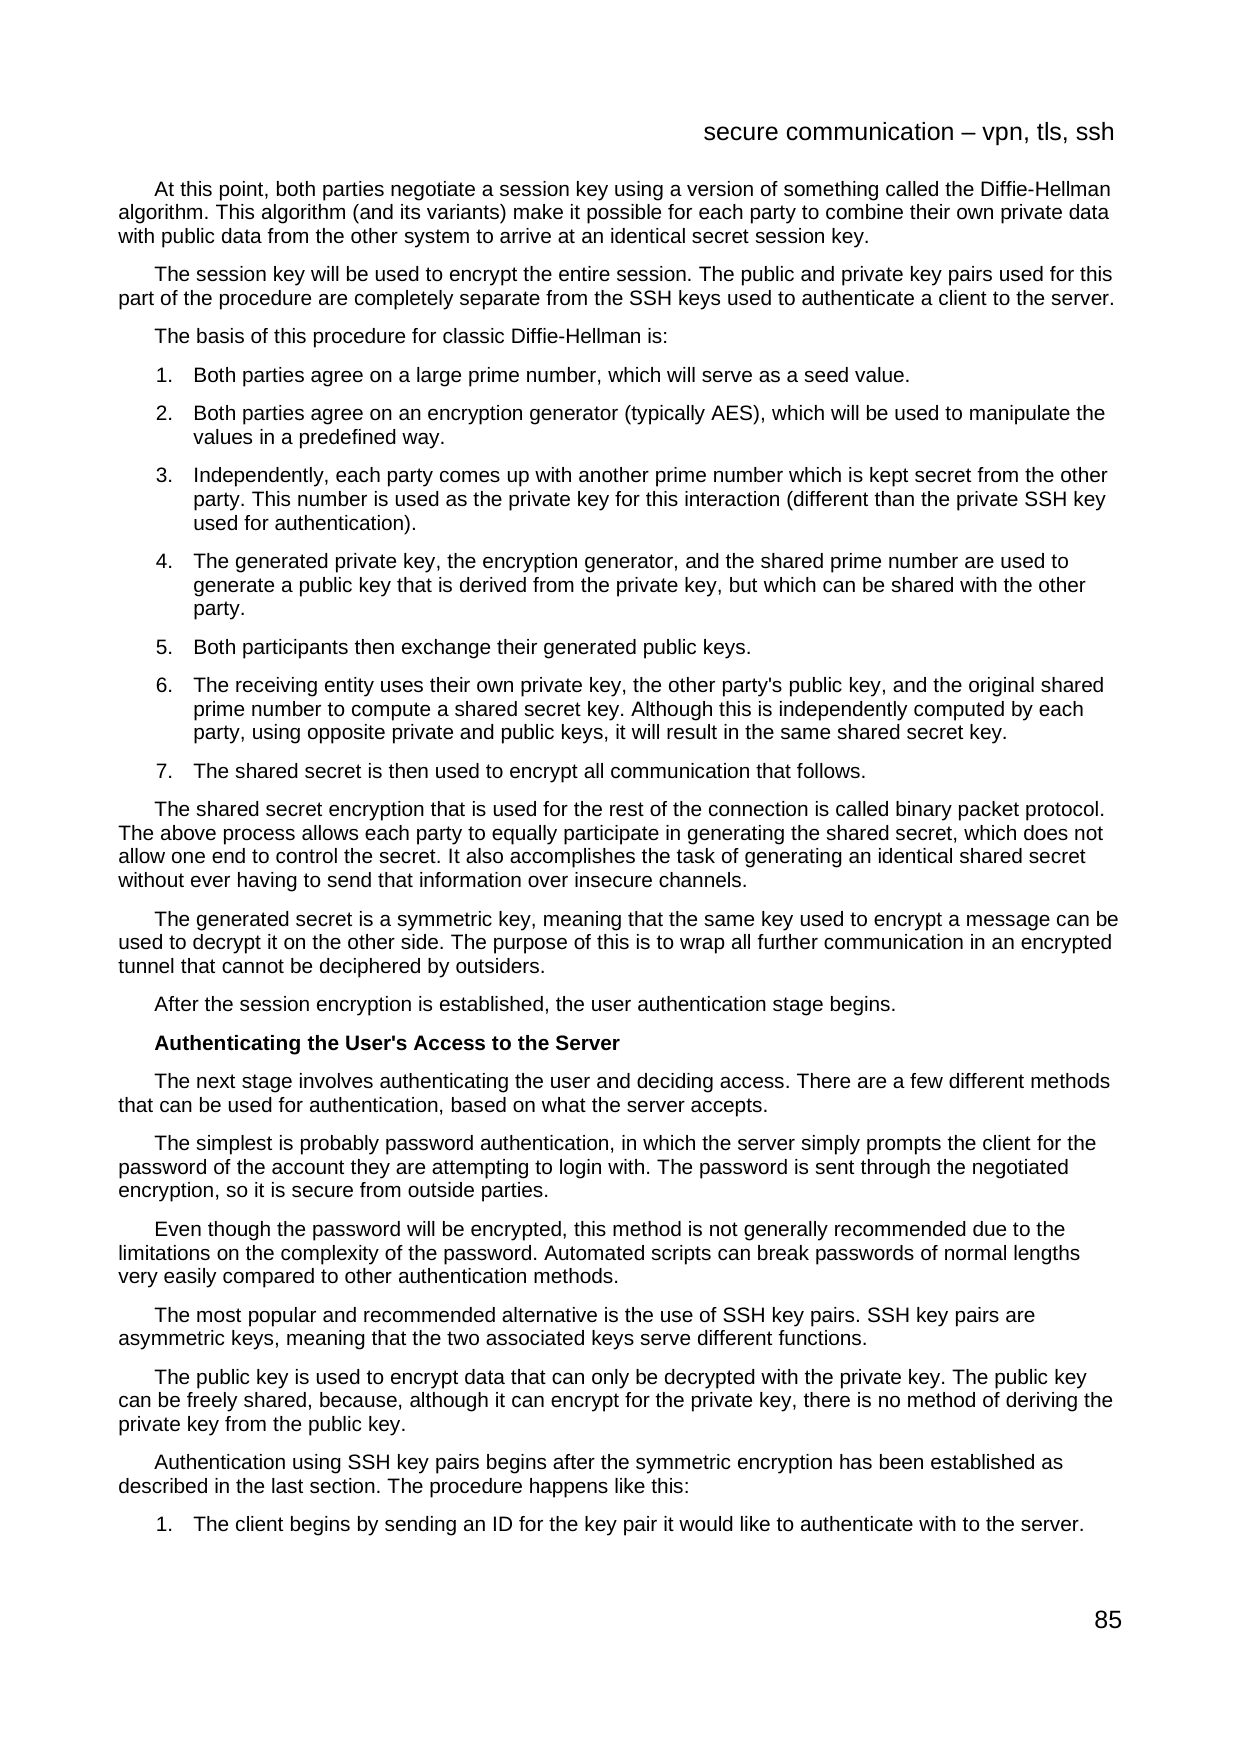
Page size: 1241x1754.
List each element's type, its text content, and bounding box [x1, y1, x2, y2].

text After the session encryption is established, the user authentication stage begins. [118, 993, 1122, 1016]
text The basis of this procedure for classic Diffie-Hellman is: [118, 325, 1122, 348]
list The client begins by sending an ID for the key pair it would like to authenticate with to the server. [156, 1513, 1122, 1536]
list Both participants then exchange their generated public keys. [156, 635, 1122, 659]
text The simplest is probably password authentication, in which the server simply prompts the client for the password of the account they are attempting to login with. The password is sent through the negotiated encryption, so it is secure from outside parties. [118, 1132, 1122, 1202]
text Authenticating the User's Access to the Server [118, 1031, 1122, 1055]
text The most popular and recommended alternative is the use of SSH key pairs. SSH key pairs are asymmetric keys, meaning that the two associated keys serve different functions. [118, 1303, 1122, 1350]
text The generated secret is a symmetric key, meaning that the same key used to encrypt a message can be used to decrypt it on the other side. The purpose of this is to wrap all further communication in an encrypted tunnel that cannot be deciphered by outsiders. [118, 907, 1122, 978]
list Independently, each party comes up with another prime number which is kept secret from the other party. This number is used as the private key for this interaction (different than the private SSH key used for authentication). [156, 464, 1122, 534]
list The receiving entity uses their own private key, the other party's public key, and the original shared prime number to compute a shared secret key. Although this is independently computed by each party, using opposite private and public keys, it will result in the same shared secret key. [156, 674, 1122, 744]
text The session key will be used to encrypt the entire session. The public and private key pairs used for this part of the procedure are completely separate from the SSH keys used to authenticate a client to the server. [118, 263, 1122, 310]
list Both parties agree on an encryption generator (typically AES), which will be used to manipulate the values in a predefined way. [156, 402, 1122, 449]
text At this point, both parties negotiate a session key using a version of something called the Diffie-Hellman algorithm. This algorithm (and its variants) make it possible for each party to combine their own private data with public data from the other system to arrive at an identical secret session key. [118, 177, 1122, 248]
text The public key is used to encrypt data that can only be decrypted with the private key. The public key can be freely shared, because, although it can encrypt for the private key, there is no method of deriving the private key from the public key. [118, 1365, 1122, 1436]
text The next stage involves authenticating the user and deciding access. There are a few different methods that can be used for authentication, based on what the server accepts. [118, 1070, 1122, 1117]
text Even though the password will be encrypted, this method is not generally recommended due to the limitations on the complexity of the password. Automated scripts can break passwords of normal lengths very easily compared to other authentication methods. [118, 1217, 1122, 1288]
text The shared secret encryption that is used for the rest of the connection is called binary packet protocol. The above process allows each party to equally participate in generating the shared secret, which does not allow one end to control the secret. It also accomplishes the task of generating an identical shared secret without ever having to send that information over insecure channels. [118, 798, 1122, 892]
list The shared secret is then used to encrypt all communication that follows. [156, 759, 1122, 783]
text Authentication using SSH key pairs begins after the symmetric encryption has been established as described in the last section. The procedure happens like this: [118, 1451, 1122, 1498]
list The generated private key, the encryption generator, and the shared prime number are used to generate a public key that is derived from the private key, but which can be shared with the other party. [156, 549, 1122, 620]
list Both parties agree on a large prime number, which will serve as a seed value. [156, 363, 1122, 387]
